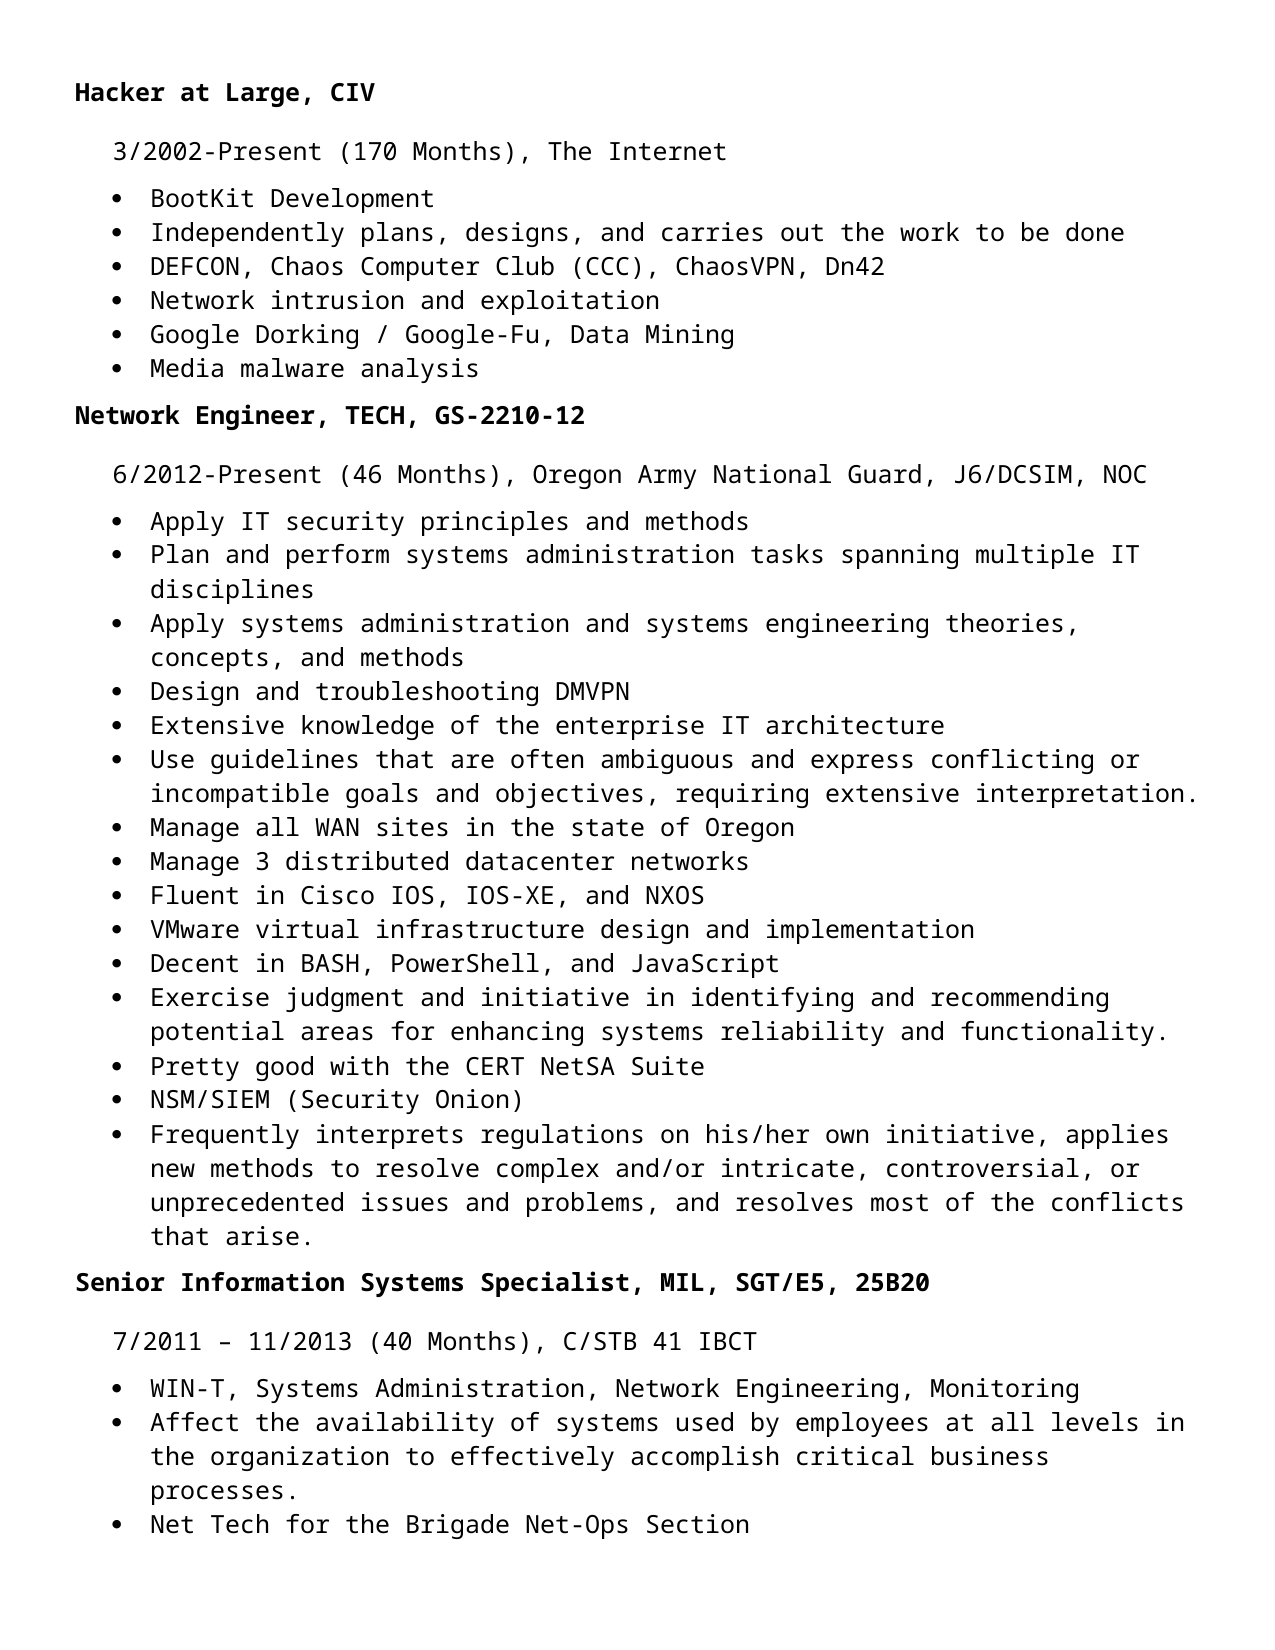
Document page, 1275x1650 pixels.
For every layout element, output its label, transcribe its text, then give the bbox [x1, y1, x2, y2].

list WIN-T, Systems Administration, Network Engineering, Monitoring [112, 1371, 1200, 1405]
list Net Tech for the Brigade Net-Ops Section [112, 1507, 1200, 1541]
list Design and troubleshooting DMVPN [112, 673, 1200, 707]
list Media malware analysis [112, 351, 1200, 385]
list Manage 3 distributed datacenter networks [112, 844, 1200, 878]
subtitle Senior Information Systems Specialist, MIL, SGT/E5, 25B20 [75, 1265, 1200, 1299]
list Manage all WAN sites in the state of Oregon [112, 810, 1200, 844]
list BootKit Development [112, 181, 1200, 215]
list Fluent in Cisco IOS, IOS-XE, and NXOS [112, 878, 1200, 912]
list NSM/SIEM (Security Onion) [112, 1082, 1200, 1116]
text 6/2012-Present (46 Months), Oregon Army National Guard, J6/DCSIM, NOC [112, 457, 1200, 491]
list Pretty good with the CERT NetSA Suite [112, 1048, 1200, 1082]
list VMware virtual infrastructure design and implementation [112, 912, 1200, 946]
list Extensive knowledge of the enterprise IT architecture [112, 707, 1200, 742]
list Apply IT security principles and methods [112, 503, 1200, 537]
list Exercise judgment and initiative in identifying and recommending potential areas for enhancing systems reliability and functionality. [112, 980, 1200, 1048]
list DEFCON, Chaos Computer Club (CCC), ChaosVPN, Dn42 [112, 249, 1200, 283]
list Decent in BASH, PowerShell, and JavaScript [112, 946, 1200, 980]
subtitle Hacker at Large, CIV [75, 75, 1200, 109]
list Use guidelines that are often ambiguous and express conflicting or incompatible goals and objectives, requiring extensive interpretation. [112, 742, 1200, 810]
text 3/2002-Present (170 Months), The Internet [112, 134, 1200, 168]
list Affect the availability of systems used by employees at all levels in the organization to effectively accomplish critical business processes. [112, 1405, 1200, 1507]
subtitle Network Engineer, TECH, GS-2210-12 [75, 397, 1200, 432]
list Network intrusion and exploitation [112, 283, 1200, 317]
list Apply systems administration and systems engineering theories, concepts, and methods [112, 605, 1200, 673]
list Frequently interprets regulations on his/her own initiative, applies new methods to resolve complex and/or intricate, controversial, or unprecedented issues and problems, and resolves most of the conflicts that arise. [112, 1116, 1200, 1252]
list Plan and perform systems administration tasks spanning multiple IT disciplines [112, 537, 1200, 605]
list Google Dorking / Google-Fu, Data Mining [112, 317, 1200, 351]
list Independently plans, designs, and carries out the work to be done [112, 215, 1200, 249]
text 7/2011 – 11/2013 (40 Months), C/STB 41 IBCT [112, 1324, 1200, 1358]
